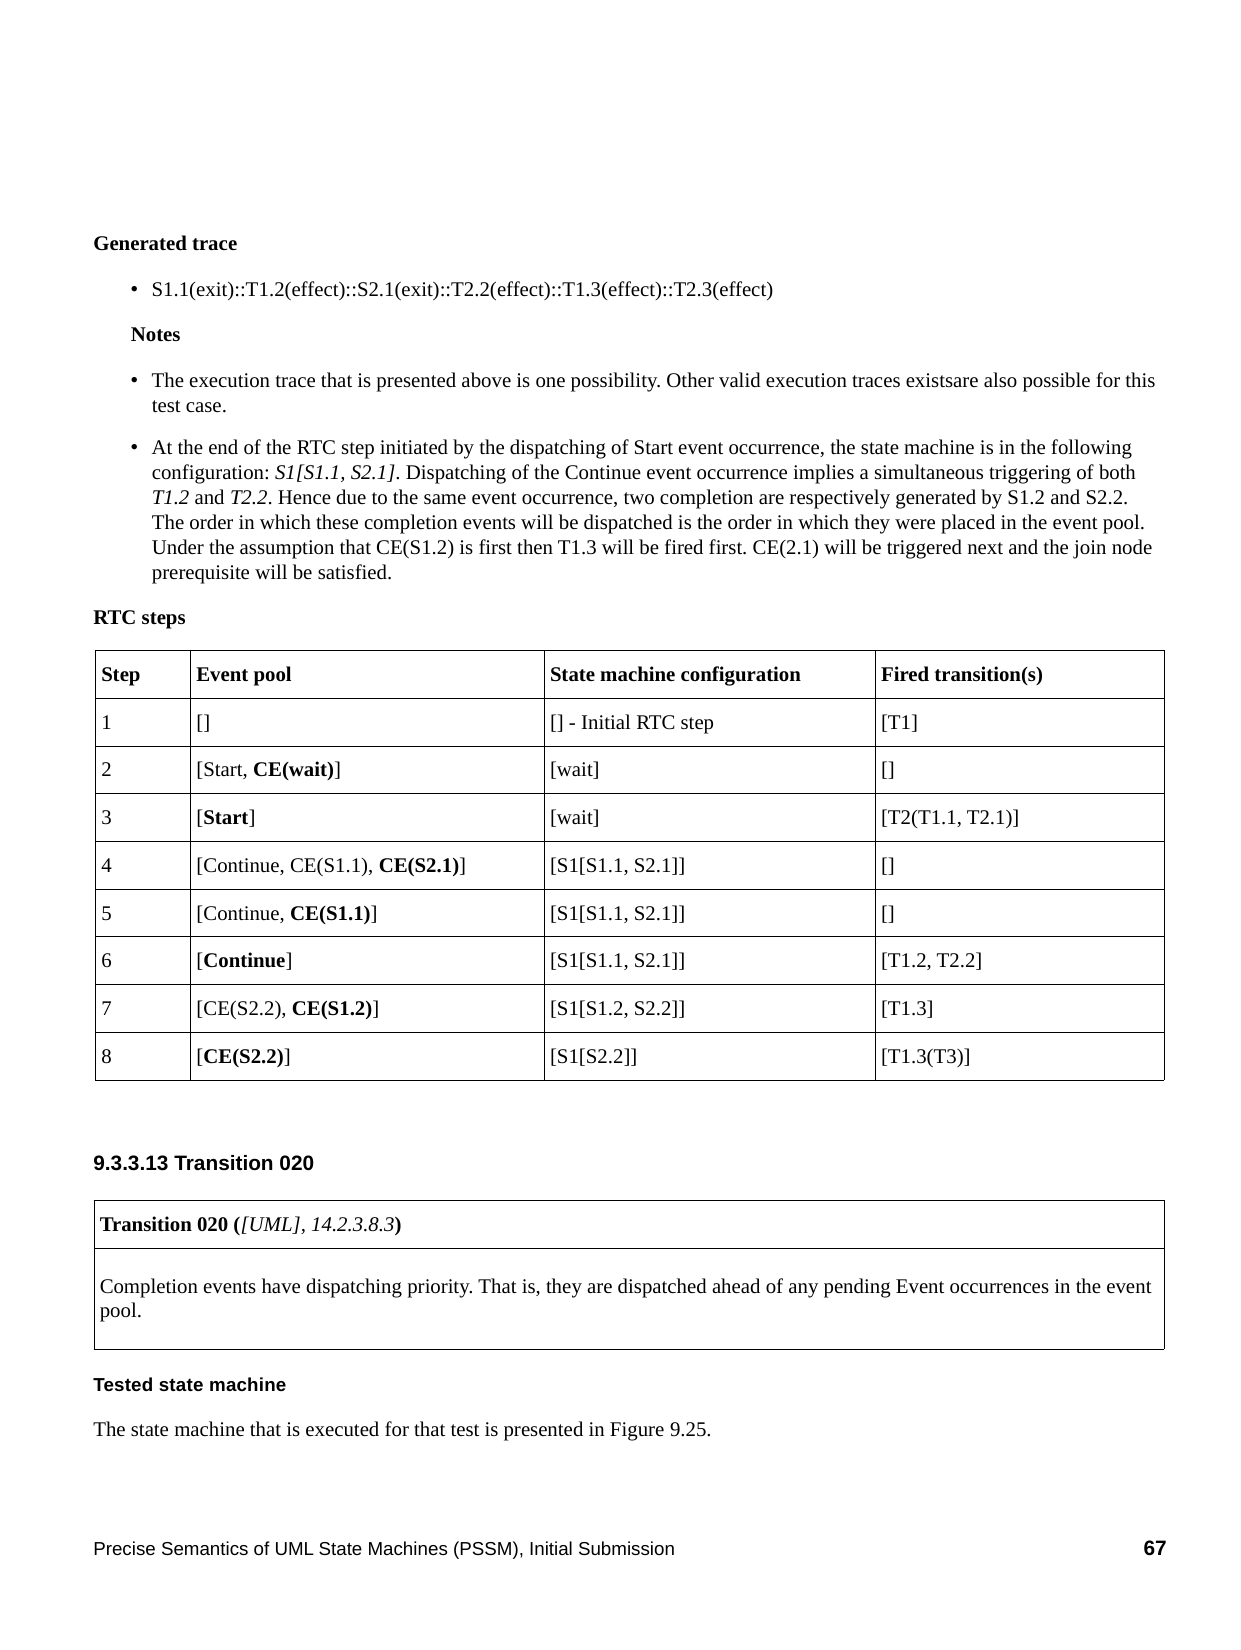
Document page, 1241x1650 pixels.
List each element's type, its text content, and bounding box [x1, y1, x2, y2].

table_cell [] [876, 842, 1164, 889]
table_cell [CE(S2.2)] [191, 1033, 544, 1079]
table_header Fired transition(s) [876, 651, 1164, 698]
table_header State machine configuration [545, 651, 875, 698]
table_cell Completion events have dispatching priority. That is, they are dispatched ahead of any pending Event occurrences in the event pool. [95, 1249, 1164, 1349]
table_header Step [96, 651, 190, 698]
table_cell [Start, CE(wait)] [191, 747, 544, 793]
subtitle Transition 020 [93, 1150, 1164, 1175]
table_cell [Start] [191, 794, 544, 841]
text Generated trace [93, 231, 1164, 255]
table_cell 2 [96, 747, 190, 793]
list S1.1(exit)::T1.2(effect)::S2.1(exit)::T2.2(effect)::T1.3(effect)::T2.3(effect) [131, 276, 1164, 301]
table_cell 5 [96, 890, 190, 936]
table_cell [S1[S2.2]] [545, 1033, 875, 1079]
table_header Event pool [191, 651, 544, 698]
list At the end of the RTC step initiated by the dispatching of Start event occurrence, the state machine is in the following configuration: S1[S1.1, S2.1]. Dispatching of the Continue event occurrence implies a simultaneous triggering of both T1.2 and T2.2. Hence due to the same event occurrence, two completion are respectively generated by S1.2 and S2.2. The order in which these completion events will be dispatched is the order in which they were placed in the event pool. Under the assumption that CE(S1.2) is first then T1.3 will be fired first. CE(2.1) will be triggered next and the join node prerequisite will be satisfied. [131, 434, 1164, 584]
table_cell 4 [96, 842, 190, 889]
text RTC steps [93, 605, 1164, 629]
table_header Transition 020 ([UML], 14.2.3.8.3) [95, 1201, 1164, 1247]
table_cell 8 [96, 1033, 190, 1079]
table_cell [wait] [545, 794, 875, 841]
subtitle Tested state machine [93, 1374, 1164, 1396]
table_cell [CE(S2.2), CE(S1.2)] [191, 985, 544, 1032]
table_cell [T1.2, T2.2] [876, 937, 1164, 984]
table_cell [wait] [545, 747, 875, 793]
table_cell [T2(T1.1, T2.1)] [876, 794, 1164, 841]
table_cell [T1] [876, 699, 1164, 746]
list The execution trace that is presented above is one possibility. Other valid execution traces existsare also possible for this test case. [131, 367, 1164, 417]
table_cell [] - Initial RTC step [545, 699, 875, 746]
table_cell [] [191, 699, 544, 746]
table_cell 1 [96, 699, 190, 746]
table_cell [S1[S1.1, S2.1]] [545, 937, 875, 984]
table_cell [Continue] [191, 937, 544, 984]
text The state machine that is executed for that test is presented in Figure 9.25. [93, 1417, 1164, 1441]
table_cell 6 [96, 937, 190, 984]
table_cell [] [876, 890, 1164, 936]
table_cell [Continue, CE(S1.1)] [191, 890, 544, 936]
table_cell 7 [96, 985, 190, 1032]
table_cell [T1.3(T3)] [876, 1033, 1164, 1079]
table_cell [Continue, CE(S1.1), CE(S2.1)] [191, 842, 544, 889]
text Notes [131, 322, 1164, 346]
table_cell [] [876, 747, 1164, 793]
table_cell [S1[S1.1, S2.1]] [545, 890, 875, 936]
table_cell [T1.3] [876, 985, 1164, 1032]
table_cell [S1[S1.1, S2.1]] [545, 842, 875, 889]
table_cell [S1[S1.2, S2.2]] [545, 985, 875, 1032]
table_cell 3 [96, 794, 190, 841]
